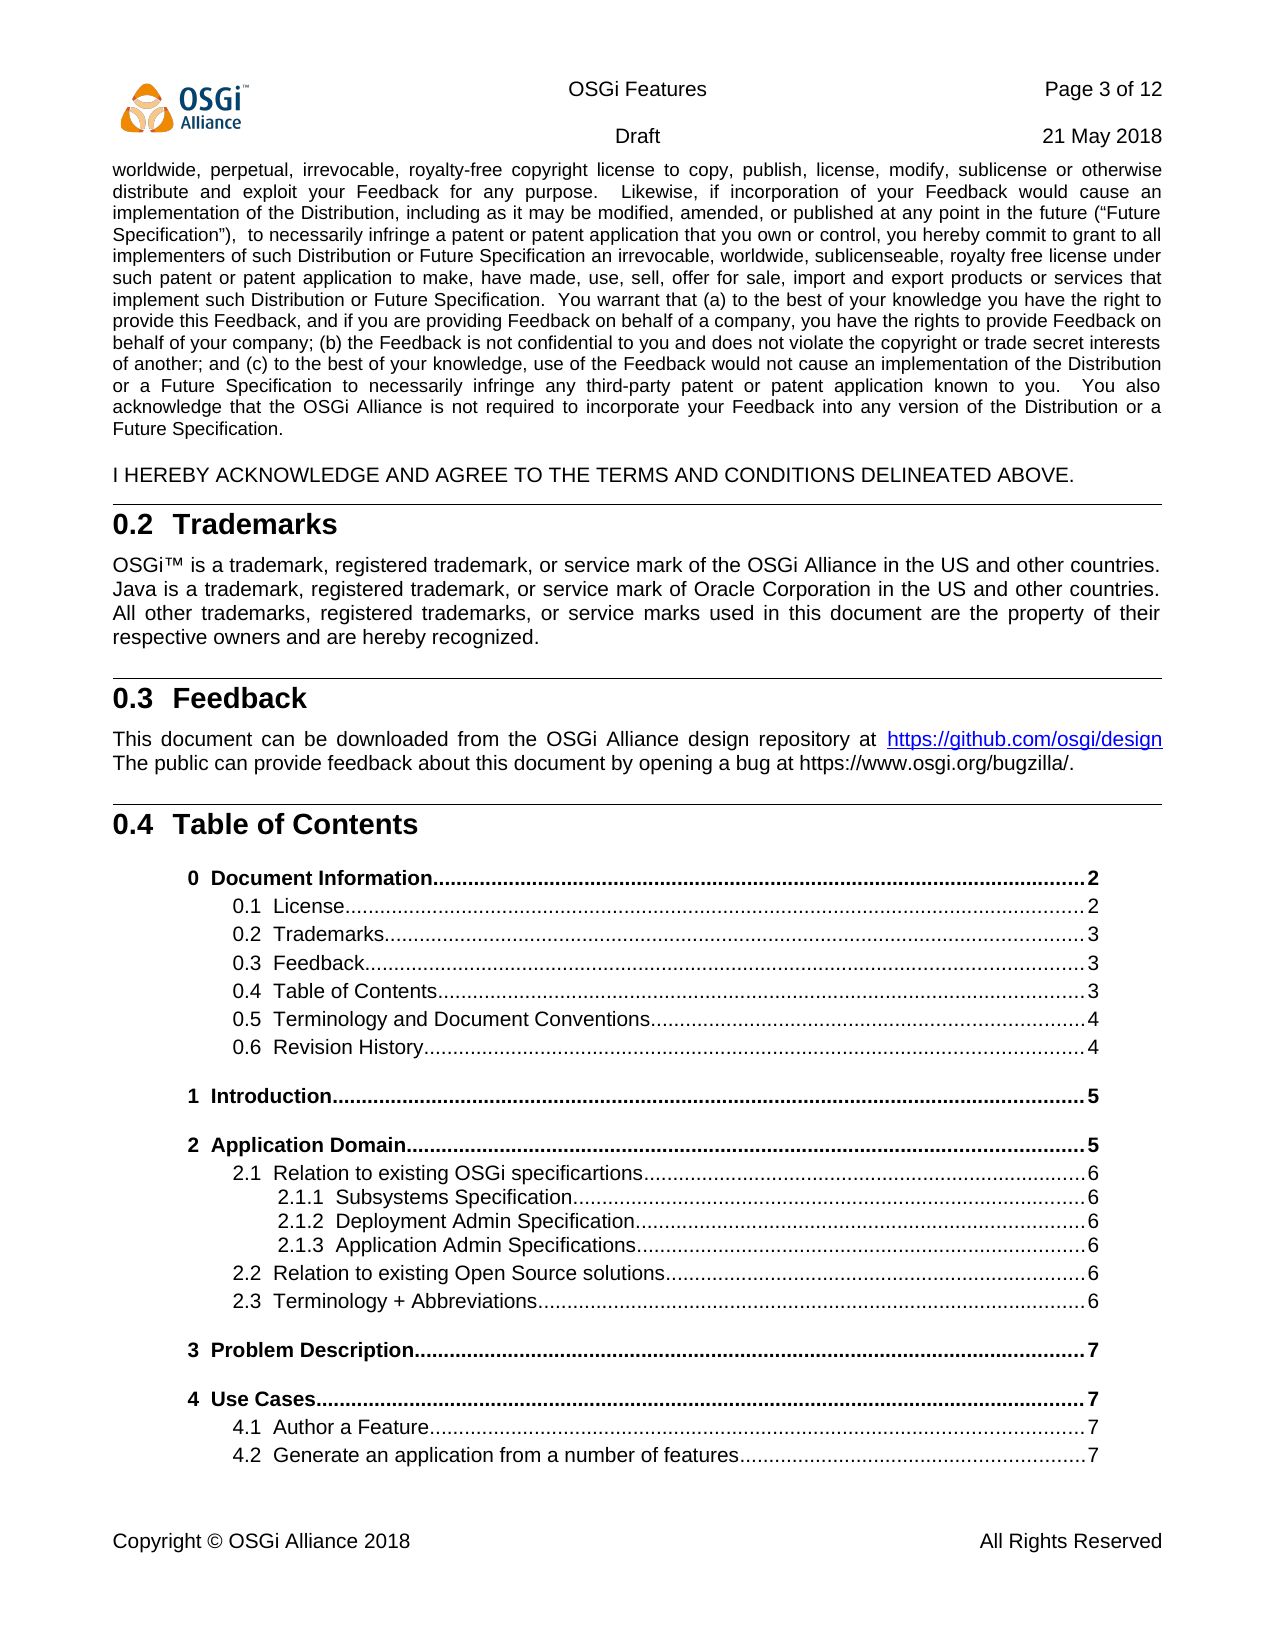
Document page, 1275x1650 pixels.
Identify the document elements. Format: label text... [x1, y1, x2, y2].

text 0 Document Information 2 [187, 866, 1162, 890]
text 3 Problem Description 7 [187, 1338, 1162, 1362]
text 0.2 Trademarks 3 [232, 922, 1162, 946]
text 1 Introduction 5 [187, 1084, 1162, 1108]
text This document can be downloaded from the OSGi Alliance design repository at https://github.com/osgi/design The public can provide feedback about this document by opening a bug at https://www.osgi.org/bugzilla/. [112, 727, 1162, 775]
text 2.1.1 Subsystems Specification 6 [277, 1185, 1162, 1209]
text 2.1.3 Application Admin Specifications 6 [277, 1233, 1162, 1257]
text 4.1 Author a Feature 7 [232, 1415, 1162, 1439]
text 2.1 Relation to existing OSGi specificartions 6 [232, 1161, 1162, 1185]
text 4.2 Generate an application from a number of features 7 [232, 1443, 1162, 1467]
text 2.1.2 Deployment Admin Specification 6 [277, 1209, 1162, 1233]
subtitle Feedback [112, 679, 1162, 715]
picture [113, 76, 257, 140]
text 2.3 Terminology + Abbreviations 6 [232, 1289, 1162, 1313]
text worldwide, perpetual, irrevocable, royalty-free copyright license to copy, publish, license, modify, sublicense or otherwise distribute and exploit your Feedback for any purpose. Likewise, if incorporation of your Feedback would cause an implementation of the Distribution, including as it may be modified, amended, or published at any point in the future (“Future Specification”), to necessarily infringe a patent or patent application that you own or control, you hereby commit to grant to all implementers of such Distribution or Future Specification an irrevocable, worldwide, sublicenseable, royalty free license under such patent or patent application to make, have made, use, sell, offer for sale, import and export products or services that implement such Distribution or Future Specification. You warrant that (a) to the best of your knowledge you have the right to provide this Feedback, and if you are providing Feedback on behalf of a company, you have the rights to provide Feedback on behalf of your company; (b) the Feedback is not confidential to you and does not violate the copyright or trade secret interests of another; and (c) to the best of your knowledge, use of the Feedback would not cause an implementation of the Distribution or a Future Specification to necessarily infringe any third-party patent or patent application known to you. You also acknowledge that the OSGi Alliance is not required to incorporate your Feedback into any version of the Distribution or a Future Specification. [112, 159, 1162, 439]
text 0.1 License 2 [232, 894, 1162, 918]
text 0.4 Table of Contents 3 [232, 978, 1162, 1002]
text 2 Application Domain 5 [187, 1133, 1162, 1157]
text OSGi™ is a trademark, registered trademark, or service mark of the OSGi Alliance in the US and other countries. Java is a trademark, registered trademark, or service mark of Oracle Corporation in the US and other countries. All other trademarks, registered trademarks, or service marks used in this document are the property of their respective owners and are hereby recognized. [112, 553, 1162, 649]
text 0.5 Terminology and Document Conventions 4 [232, 1007, 1162, 1031]
text 2.2 Relation to existing Open Source solutions 6 [232, 1261, 1162, 1285]
subtitle Trademarks [112, 505, 1162, 541]
subtitle Table of Contents [112, 805, 1162, 841]
text 0.3 Feedback 3 [232, 950, 1162, 974]
text 4 Use Cases 7 [187, 1387, 1162, 1411]
text 0.6 Revision History 4 [232, 1035, 1162, 1059]
text I HEREBY ACKNOWLEDGE AND AGREE TO THE TERMS AND CONDITIONS DELINEATED ABOVE. [112, 463, 1162, 487]
